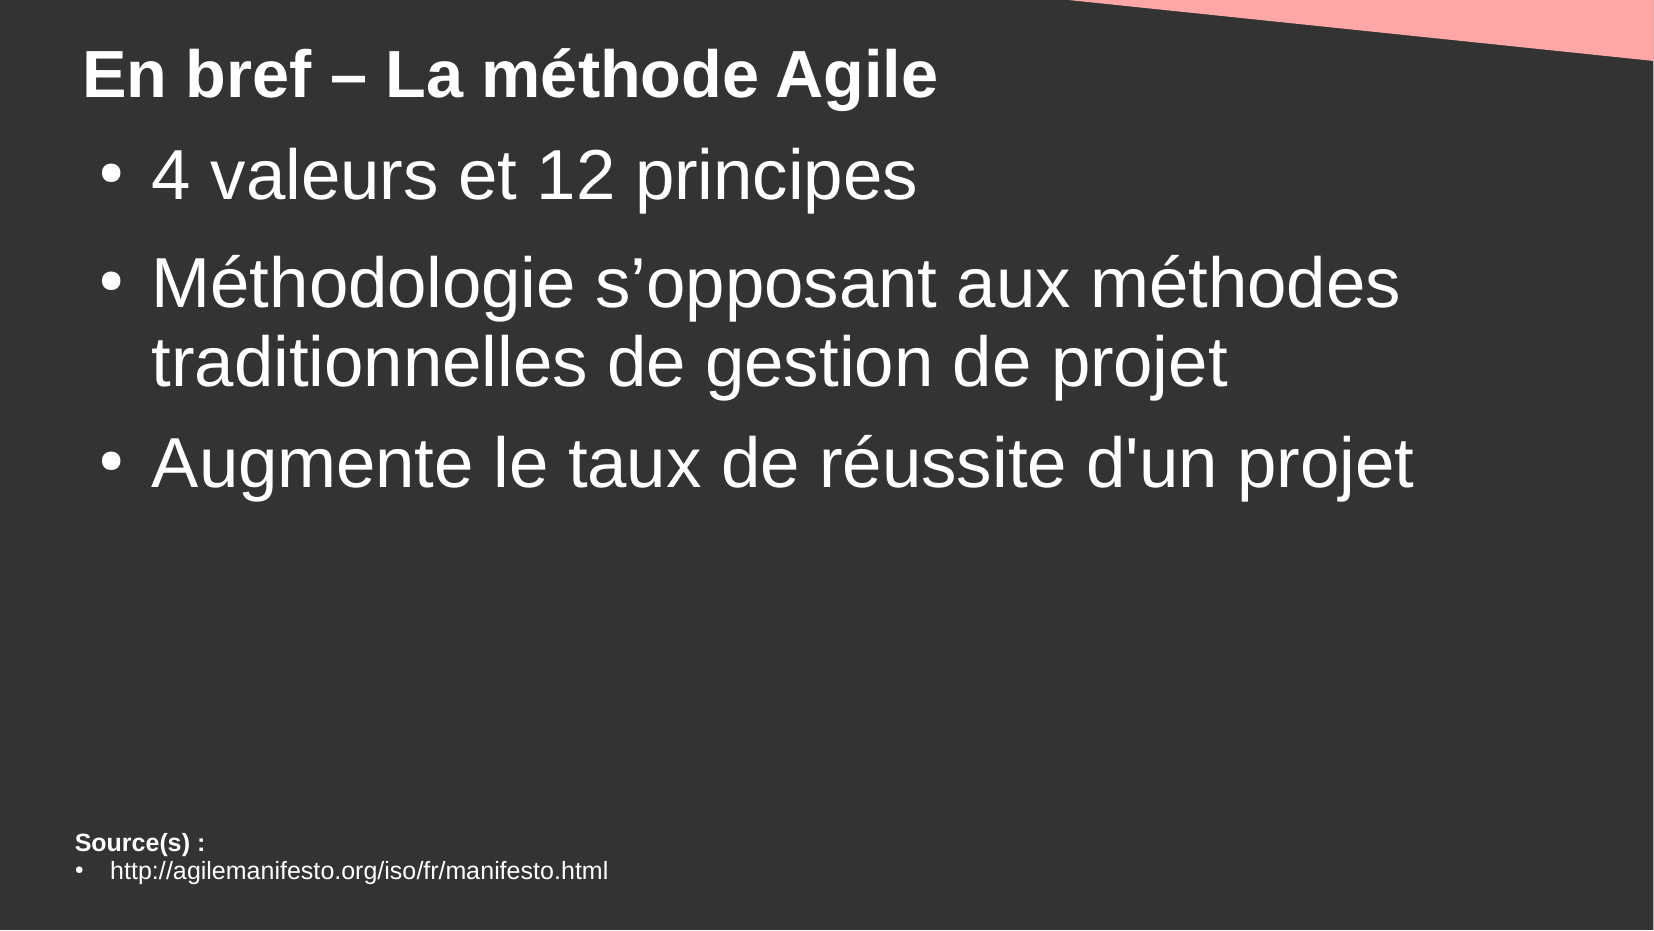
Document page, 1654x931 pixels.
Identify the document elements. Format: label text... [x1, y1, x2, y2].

text_box Source(s) : http://agilemanifesto.org/iso/fr/manifesto.html [59, 821, 1546, 920]
list 4 valeurs et 12 principes Méthodologie s’opposant aux méthodes traditionnelles de gestion de projet Augmente le taux de réussite d'un projet [80, 135, 1620, 777]
title En bref – La méthode Agile [82, 37, 1571, 122]
text_box [1068, 0, 1654, 62]
